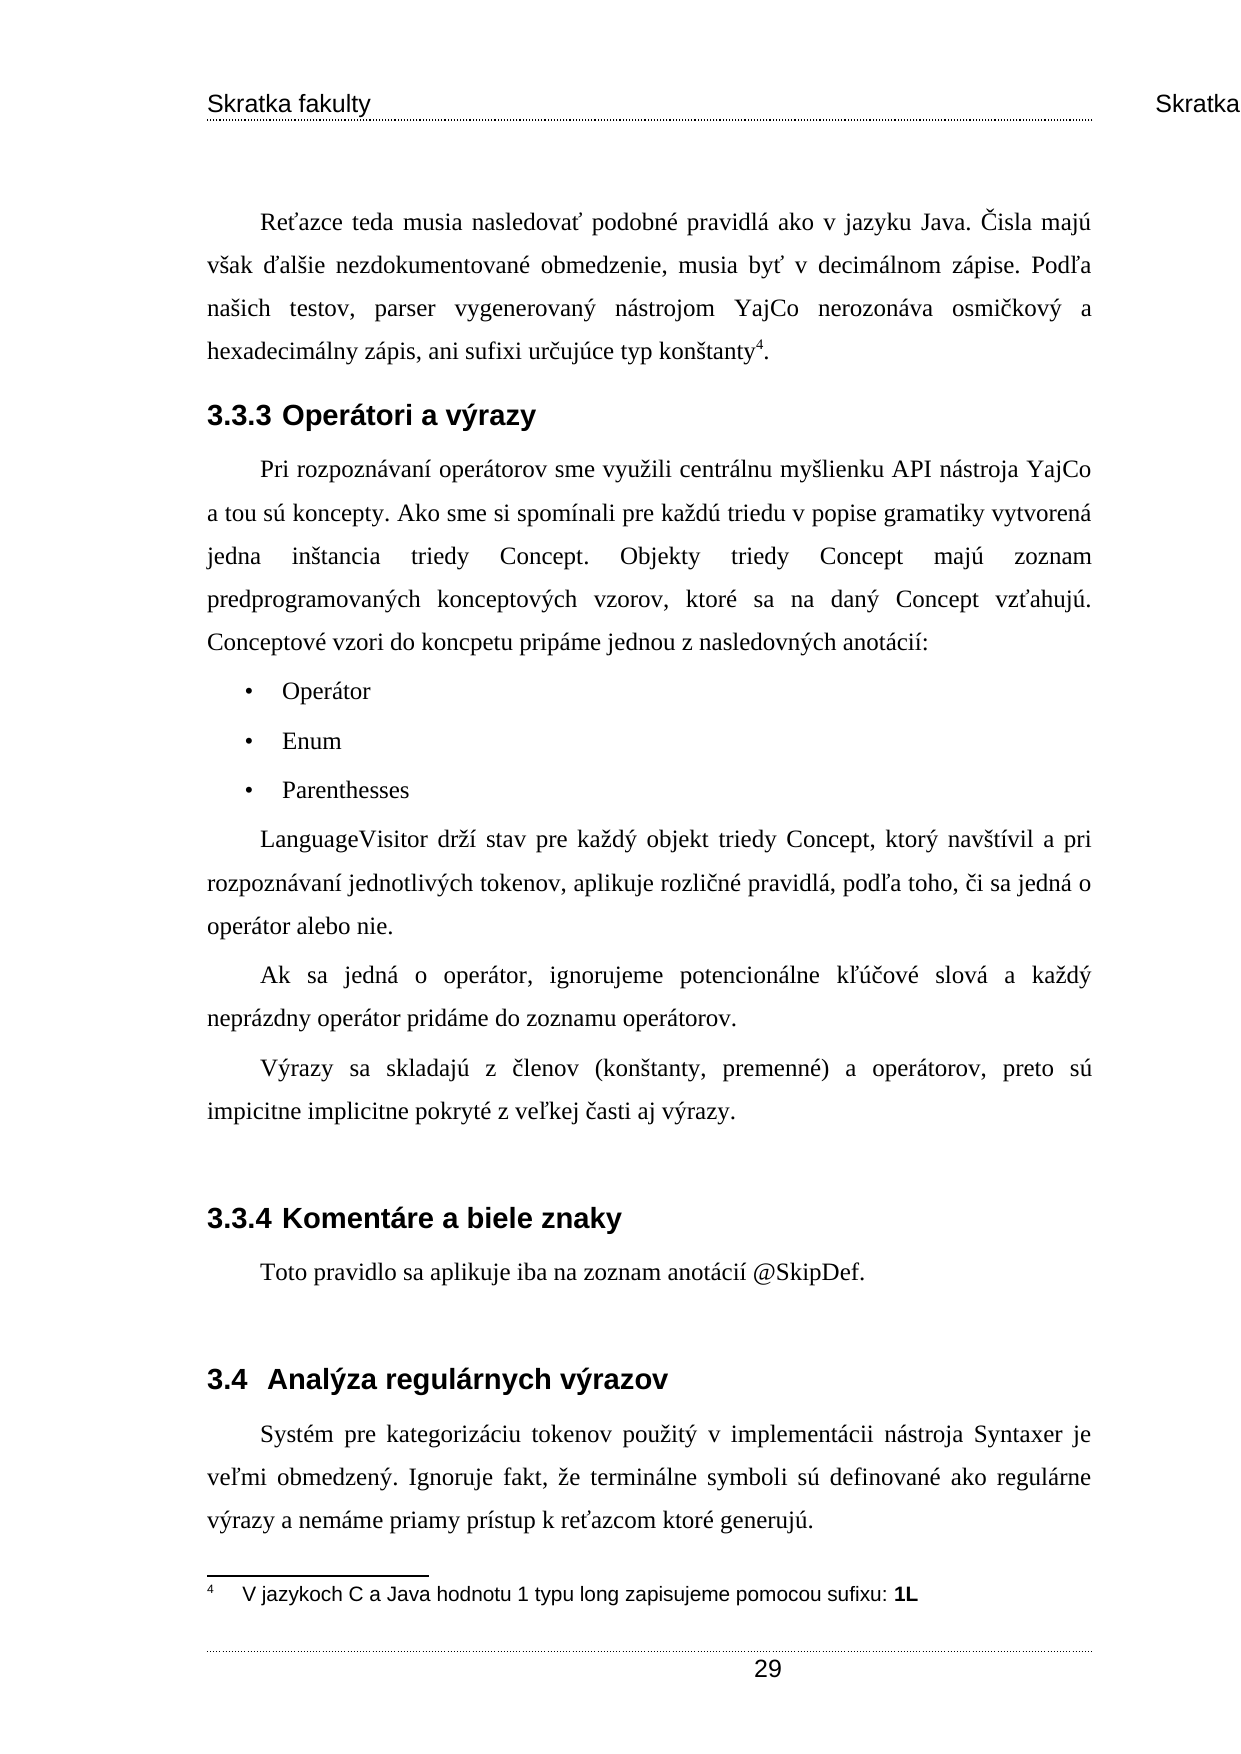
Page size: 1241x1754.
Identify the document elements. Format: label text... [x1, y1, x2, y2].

text Systém pre kategorizáciu tokenov použitý v implementácii nástroja Syntaxer je veľmi obmedzený. Ignoruje fakt, že terminálne symboli sú definované ako regulárne výrazy a nemáme priamy prístup k reťazcom ktoré generujú. [207, 1419, 1092, 1534]
list Parenthesses [244, 775, 1092, 804]
list Komentáre a biele znaky [207, 1201, 1092, 1234]
text Pri rozpoznávaní operátorov sme využili centrálnu myšlienku API nástroja YajCo a tou sú koncepty. Ako sme si spomínali pre každú triedu v popise gramatiky vytvorená jedna inštancia triedy Concept. Objekty triedy Concept majú zoznam predprogramovaných konceptových vzorov, ktoré sa na daný Concept vzťahujú. Conceptové vzori do koncpetu pripáme jednou z nasledovných anotácií: [207, 454, 1092, 656]
list Enum [244, 726, 1092, 754]
list Operátori a výrazy [207, 398, 1092, 432]
list Analýza regulárnych výrazov [207, 1362, 1092, 1396]
list Operátor [244, 676, 1092, 705]
text Toto pravidlo sa aplikuje iba na zoznam anotácií @SkipDef. [207, 1257, 1092, 1286]
text Výrazy sa skladajú z členov (konštanty, premenné) a operátorov, preto sú impicitne implicitne pokryté z veľkej časti aj výrazy. [207, 1053, 1092, 1124]
text Ak sa jedná o operátor, ignorujeme potencionálne kľúčové slová a každý neprázdny operátor pridáme do zoznamu operátorov. [207, 960, 1092, 1032]
text LanguageVisitor drží stav pre každý objekt triedy Concept, ktorý navštívil a pri rozpoznávaní jednotlivých tokenov, aplikuje rozličné pravidlá, podľa toho, či sa jedná o operátor alebo nie. [207, 824, 1092, 939]
text Reťazce teda musia nasledovať podobné pravidlá ako v jazyku Java. Čisla majú však ďalšie nezdokumentované obmedzenie, musia byť v decimálnom zápise. Podľa našich testov, parser vygenerovaný nástrojom YajCo nerozonáva osmičkový a hexadecimálny zápis, ani sufixi určujúce typ konštanty. [207, 207, 1092, 365]
text V jazykoch C a Java hodnotu 1 typu long zapisujeme pomocou sufixu: 1L [207, 1582, 1092, 1606]
